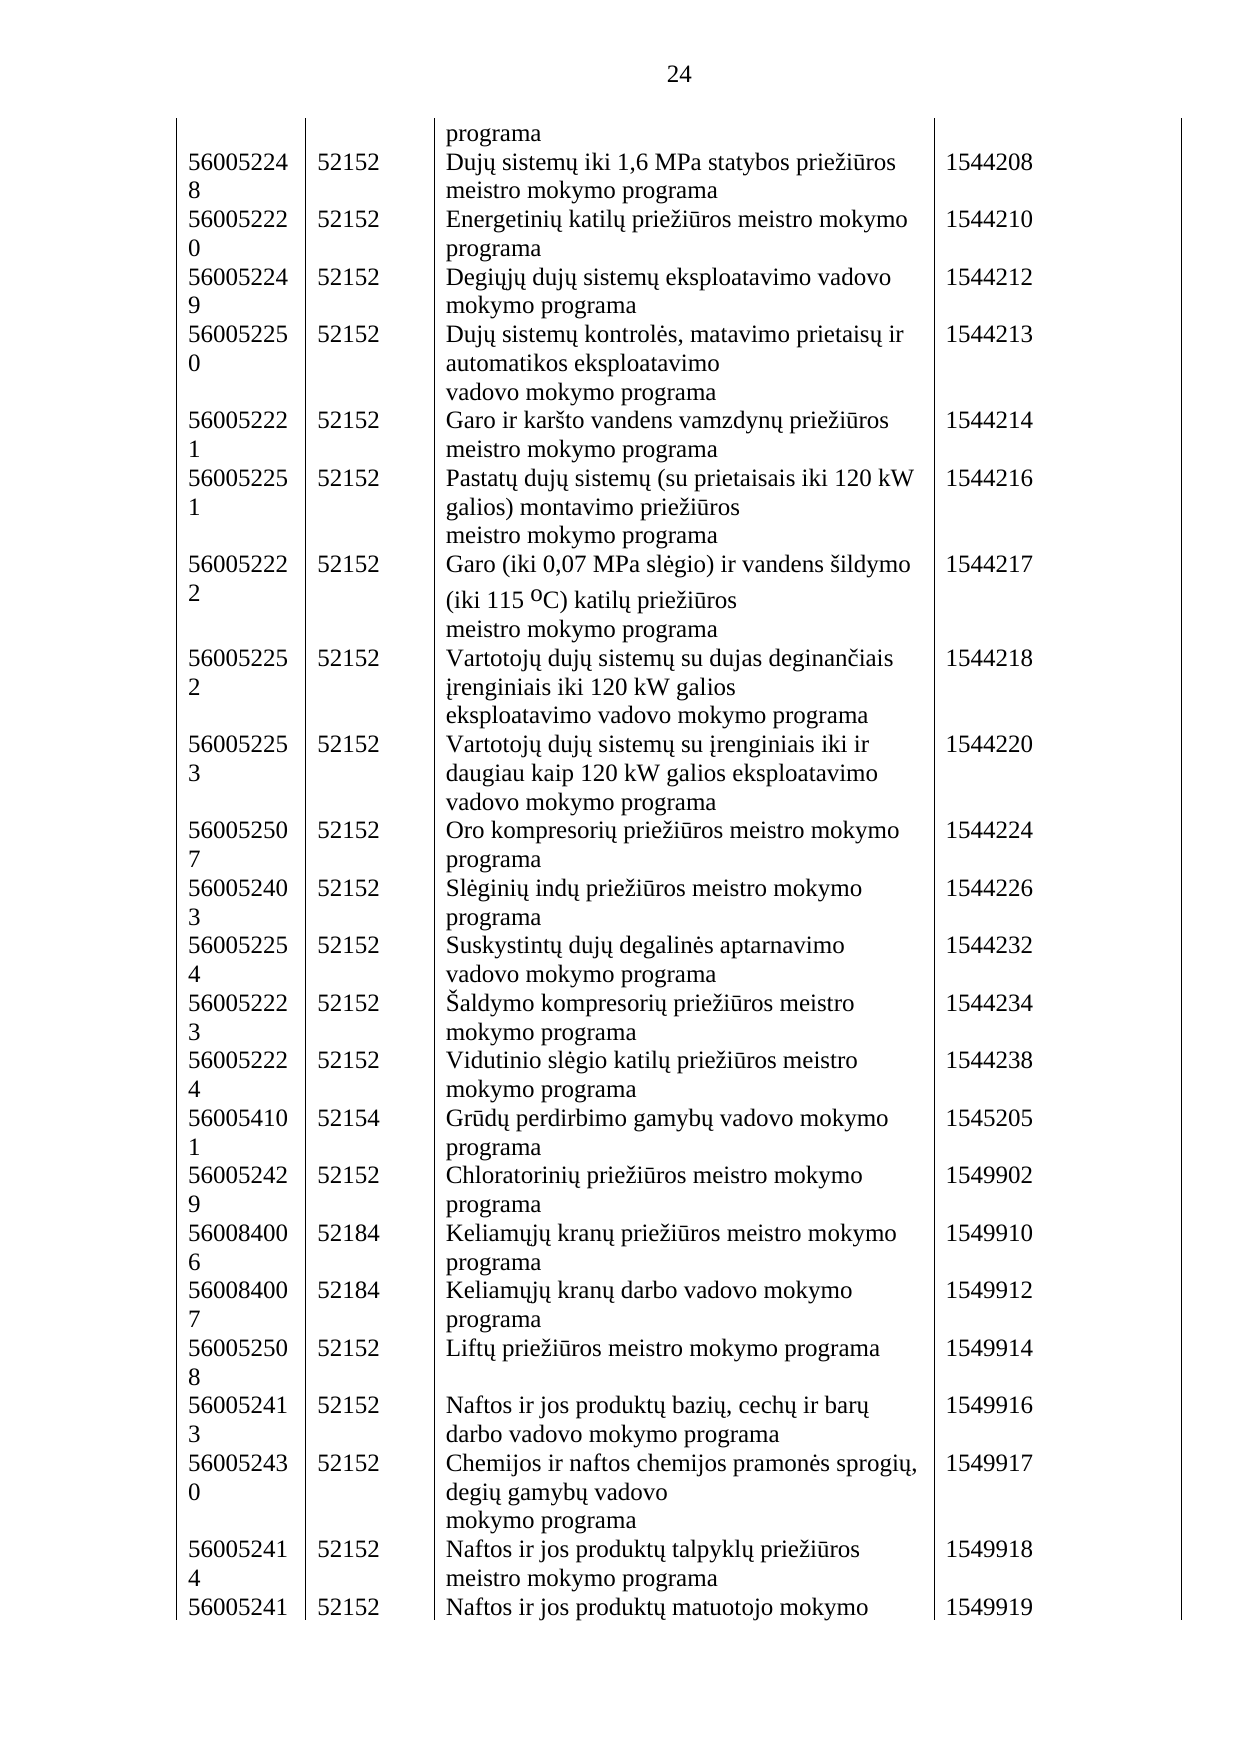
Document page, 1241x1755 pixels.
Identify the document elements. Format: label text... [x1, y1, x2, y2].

table_cell [306, 700, 434, 729]
table_cell eksploatavimo vadovo mokymo programa [435, 700, 934, 729]
table_cell 560052250 [177, 319, 305, 377]
table_cell 1544238 [935, 1045, 1181, 1103]
table_cell [306, 118, 434, 147]
table_cell 560084006 [177, 1218, 305, 1275]
table_cell 1544213 [935, 319, 1181, 377]
table_cell 52152 [306, 1160, 434, 1218]
table_cell 52152 [306, 1333, 434, 1390]
table_cell [177, 700, 305, 729]
table_cell Slėginių indų priežiūros meistro mokymo programa [435, 873, 934, 930]
table_cell 1544218 [935, 643, 1181, 700]
table_cell [306, 787, 434, 815]
table_cell 1545205 [935, 1103, 1181, 1160]
table_cell 560054101 [177, 1103, 305, 1160]
table_cell 52152 [306, 1045, 434, 1103]
table_cell 52152 [306, 319, 434, 377]
table_cell 1544216 [935, 463, 1181, 521]
table_cell 560052248 [177, 147, 305, 204]
table_cell programa [435, 118, 934, 147]
table_cell [177, 614, 305, 643]
table_cell 560052429 [177, 1160, 305, 1218]
table_cell 1544208 [935, 147, 1181, 204]
table_cell [177, 377, 305, 406]
table_cell Pastatų dujų sistemų (su prietaisais iki 120 kW galios) montavimo priežiūros [435, 463, 934, 521]
table_cell Šaldymo kompresorių priežiūros meistro mokymo programa [435, 988, 934, 1045]
table_cell Degiųjų dujų sistemų eksploatavimo vadovo mokymo programa [435, 262, 934, 319]
table_cell 560052222 [177, 549, 305, 614]
table_cell Vartotojų dujų sistemų su įrenginiais iki ir daugiau kaip 120 kW galios eksploatavimo [435, 729, 934, 787]
table_cell [306, 614, 434, 643]
table_cell [306, 1505, 434, 1534]
table_cell 1549916 [935, 1390, 1181, 1448]
table_cell 560052221 [177, 406, 305, 463]
table_cell 1544212 [935, 262, 1181, 319]
table_cell [306, 521, 434, 549]
table_cell 52152 [306, 1592, 434, 1620]
table_cell Keliamųjų kranų darbo vadovo mokymo programa [435, 1275, 934, 1333]
table_cell 52154 [306, 1103, 434, 1160]
table_cell 1549917 [935, 1448, 1181, 1505]
table_cell 52184 [306, 1275, 434, 1333]
table_cell 52152 [306, 463, 434, 521]
table_cell Chemijos ir naftos chemijos pramonės sprogių, degių gamybų vadovo [435, 1448, 934, 1505]
table_cell Garo ir karšto vandens vamzdynų priežiūros meistro mokymo programa [435, 406, 934, 463]
table_cell [935, 614, 1181, 643]
table_cell 52152 [306, 930, 434, 988]
table_cell [306, 377, 434, 406]
table_cell 1549910 [935, 1218, 1181, 1275]
table_cell 560052249 [177, 262, 305, 319]
table_cell Grūdų perdirbimo gamybų vadovo mokymo programa [435, 1103, 934, 1160]
table_cell 560052413 [177, 1390, 305, 1448]
table_cell 52152 [306, 1390, 434, 1448]
table_cell 560052224 [177, 1045, 305, 1103]
table_cell 52152 [306, 815, 434, 873]
table_cell Vidutinio slėgio katilų priežiūros meistro mokymo programa [435, 1045, 934, 1103]
table_cell 52152 [306, 1448, 434, 1505]
table_cell [935, 118, 1181, 147]
table_cell Naftos ir jos produktų bazių, cechų ir barų darbo vadovo mokymo programa [435, 1390, 934, 1448]
table_cell [935, 377, 1181, 406]
table_cell meistro mokymo programa [435, 614, 934, 643]
table_cell Chloratorinių priežiūros meistro mokymo programa [435, 1160, 934, 1218]
table_cell 560052253 [177, 729, 305, 787]
table_cell Naftos ir jos produktų matuotojo mokymo [435, 1592, 934, 1620]
table_cell [177, 787, 305, 815]
table_cell Dujų sistemų kontrolės, matavimo prietaisų ir automatikos eksploatavimo [435, 319, 934, 377]
table_cell 52152 [306, 988, 434, 1045]
table_cell 52152 [306, 873, 434, 930]
table_cell 560052507 [177, 815, 305, 873]
table_cell Keliamųjų kranų priežiūros meistro mokymo programa [435, 1218, 934, 1275]
table_cell vadovo mokymo programa [435, 377, 934, 406]
table_cell 560052252 [177, 643, 305, 700]
table_cell Energetinių katilų priežiūros meistro mokymo programa [435, 204, 934, 262]
table_cell Vartotojų dujų sistemų su dujas deginančiais įrenginiais iki 120 kW galios [435, 643, 934, 700]
table_cell [935, 787, 1181, 815]
table_cell Dujų sistemų iki 1,6 MPa statybos priežiūros meistro mokymo programa [435, 147, 934, 204]
table_cell 560052430 [177, 1448, 305, 1505]
table_cell 1544224 [935, 815, 1181, 873]
table_cell 560052508 [177, 1333, 305, 1390]
table_cell 1544210 [935, 204, 1181, 262]
table_cell 560052403 [177, 873, 305, 930]
table_cell 1544217 [935, 549, 1181, 614]
table_cell mokymo programa [435, 1505, 934, 1534]
table_cell 1544214 [935, 406, 1181, 463]
table_cell 52152 [306, 262, 434, 319]
table_cell 560052414 [177, 1534, 305, 1592]
table_cell [935, 700, 1181, 729]
table_cell 560052220 [177, 204, 305, 262]
table_cell meistro mokymo programa [435, 521, 934, 549]
table_cell Liftų priežiūros meistro mokymo programa [435, 1333, 934, 1390]
table_cell 1549914 [935, 1333, 1181, 1390]
table_cell 1544234 [935, 988, 1181, 1045]
table_cell 52152 [306, 204, 434, 262]
table_cell 560084007 [177, 1275, 305, 1333]
table_cell 1549902 [935, 1160, 1181, 1218]
table_cell Suskystintų dujų degalinės aptarnavimo vadovo mokymo programa [435, 930, 934, 988]
table_cell 52152 [306, 729, 434, 787]
table_cell 52152 [306, 549, 434, 614]
table_cell [935, 1505, 1181, 1534]
table_cell 56005241 [177, 1592, 305, 1620]
table_cell 1544226 [935, 873, 1181, 930]
table_cell [177, 1505, 305, 1534]
table_cell 52152 [306, 147, 434, 204]
table_cell [177, 521, 305, 549]
table_cell 560052223 [177, 988, 305, 1045]
table_cell 560052251 [177, 463, 305, 521]
table_cell 1549918 [935, 1534, 1181, 1592]
table_cell 52184 [306, 1218, 434, 1275]
table_cell 560052254 [177, 930, 305, 988]
table_cell 52152 [306, 406, 434, 463]
table_cell 1544220 [935, 729, 1181, 787]
table_cell Oro kompresorių priežiūros meistro mokymo programa [435, 815, 934, 873]
table_cell [177, 118, 305, 147]
table_cell vadovo mokymo programa [435, 787, 934, 815]
table_cell 1549919 [935, 1592, 1181, 1620]
table_cell [935, 521, 1181, 549]
table_cell 1544232 [935, 930, 1181, 988]
table_cell 1549912 [935, 1275, 1181, 1333]
table_cell 52152 [306, 643, 434, 700]
table_cell Naftos ir jos produktų talpyklų priežiūros meistro mokymo programa [435, 1534, 934, 1592]
table_cell Garo (iki 0,07 MPa slėgio) ir vandens šildymo (iki 115 oC) katilų priežiūros [435, 549, 934, 614]
table_cell 52152 [306, 1534, 434, 1592]
